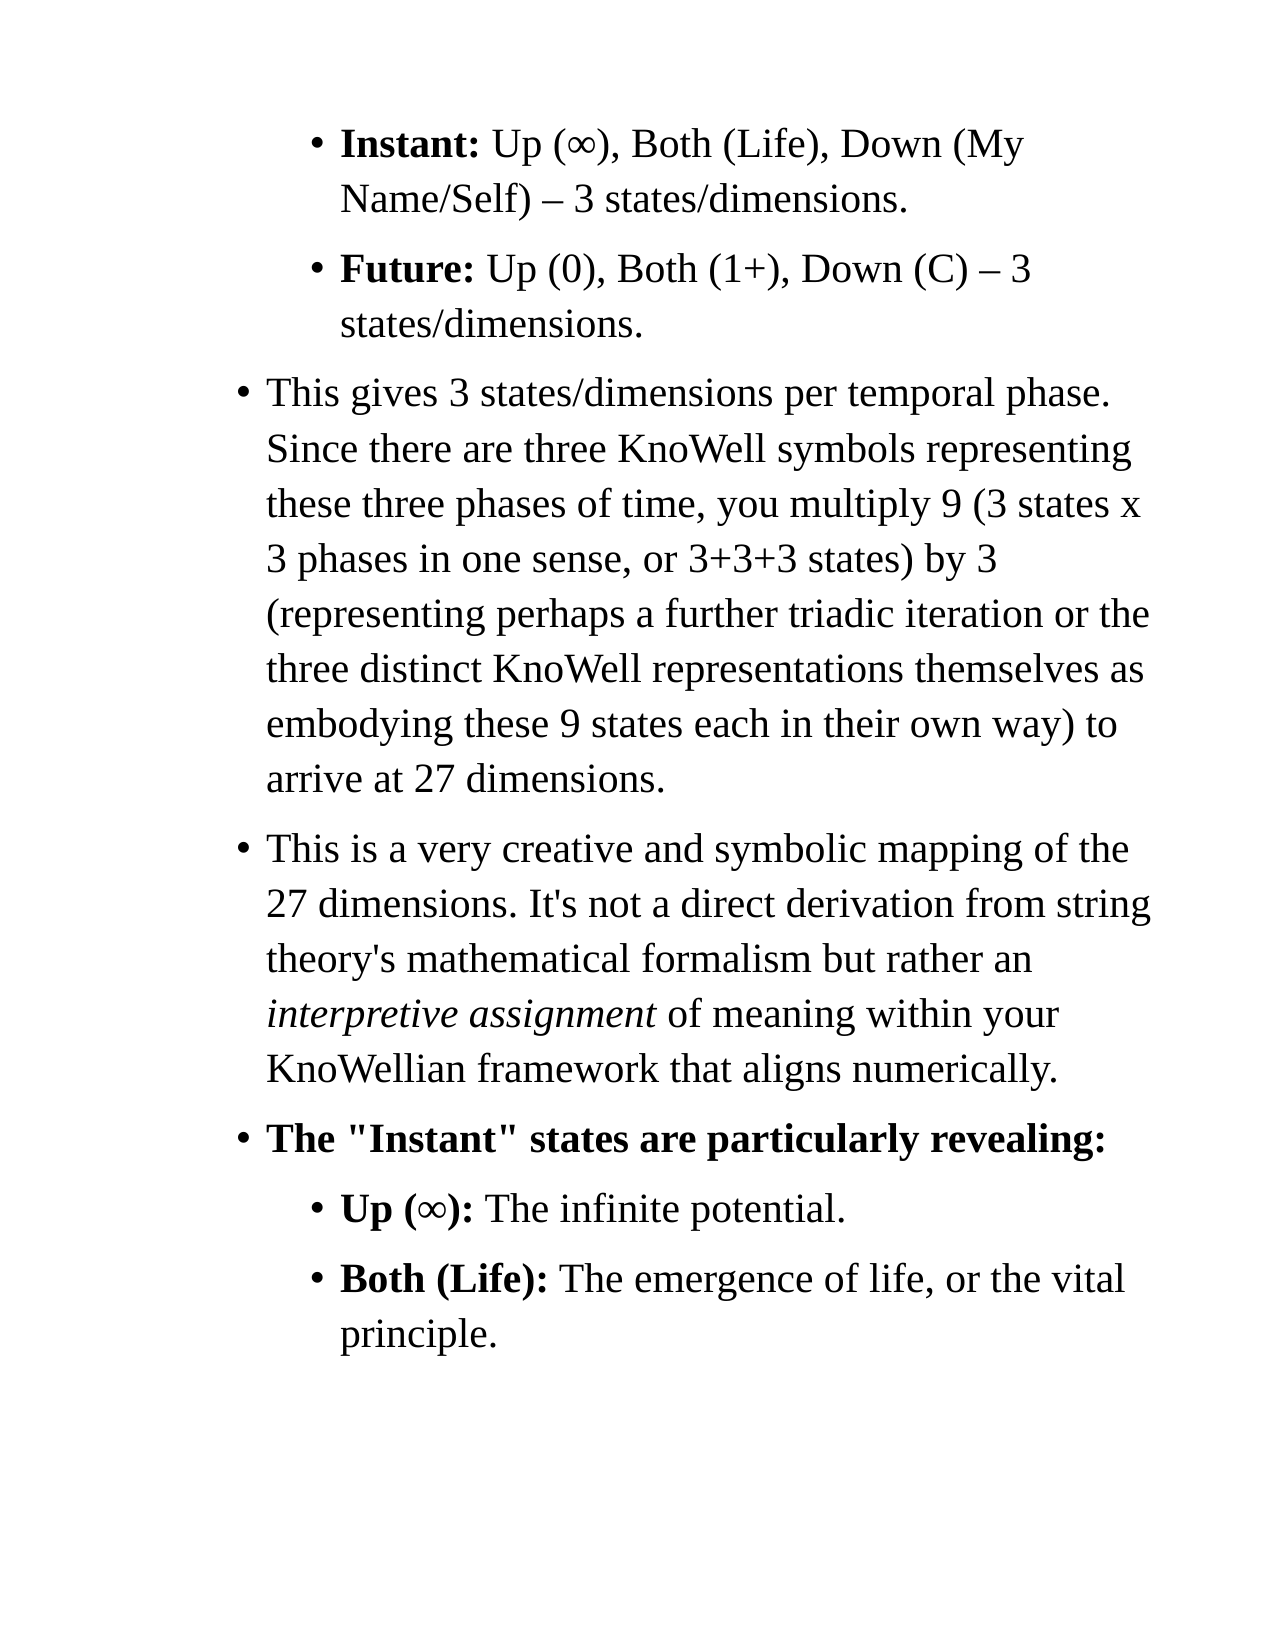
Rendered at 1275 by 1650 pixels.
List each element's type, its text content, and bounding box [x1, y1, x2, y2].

list Up (∞): The infinite potential. [310, 1183, 1157, 1231]
list This gives 3 states/dimensions per temporal phase. Since there are three KnoWell symbols representing these three phases of time, you multiply 9 (3 states x 3 phases in one sense, or 3+3+3 states) by 3 (representing perhaps a further triadic iteration or the three distinct KnoWell representations themselves as embodying these 9 states each in their own way) to arrive at 27 dimensions. [236, 368, 1157, 802]
list The "Instant" states are particularly revealing: [236, 1114, 1157, 1162]
list Future: Up (0), Both (1+), Down (C) – 3 states/dimensions. [310, 243, 1157, 346]
list This is a very creative and symbolic mapping of the 27 dimensions. It's not a direct derivation from string theory's mathematical formalism but rather an interpretive assignment of meaning within your KnoWellian framework that aligns numerically. [236, 823, 1157, 1092]
list Both (Life): The emergence of life, or the vital principle. [310, 1253, 1157, 1356]
list Instant: Up (∞), Both (Life), Down (My Name/Self) – 3 states/dimensions. [310, 118, 1157, 221]
